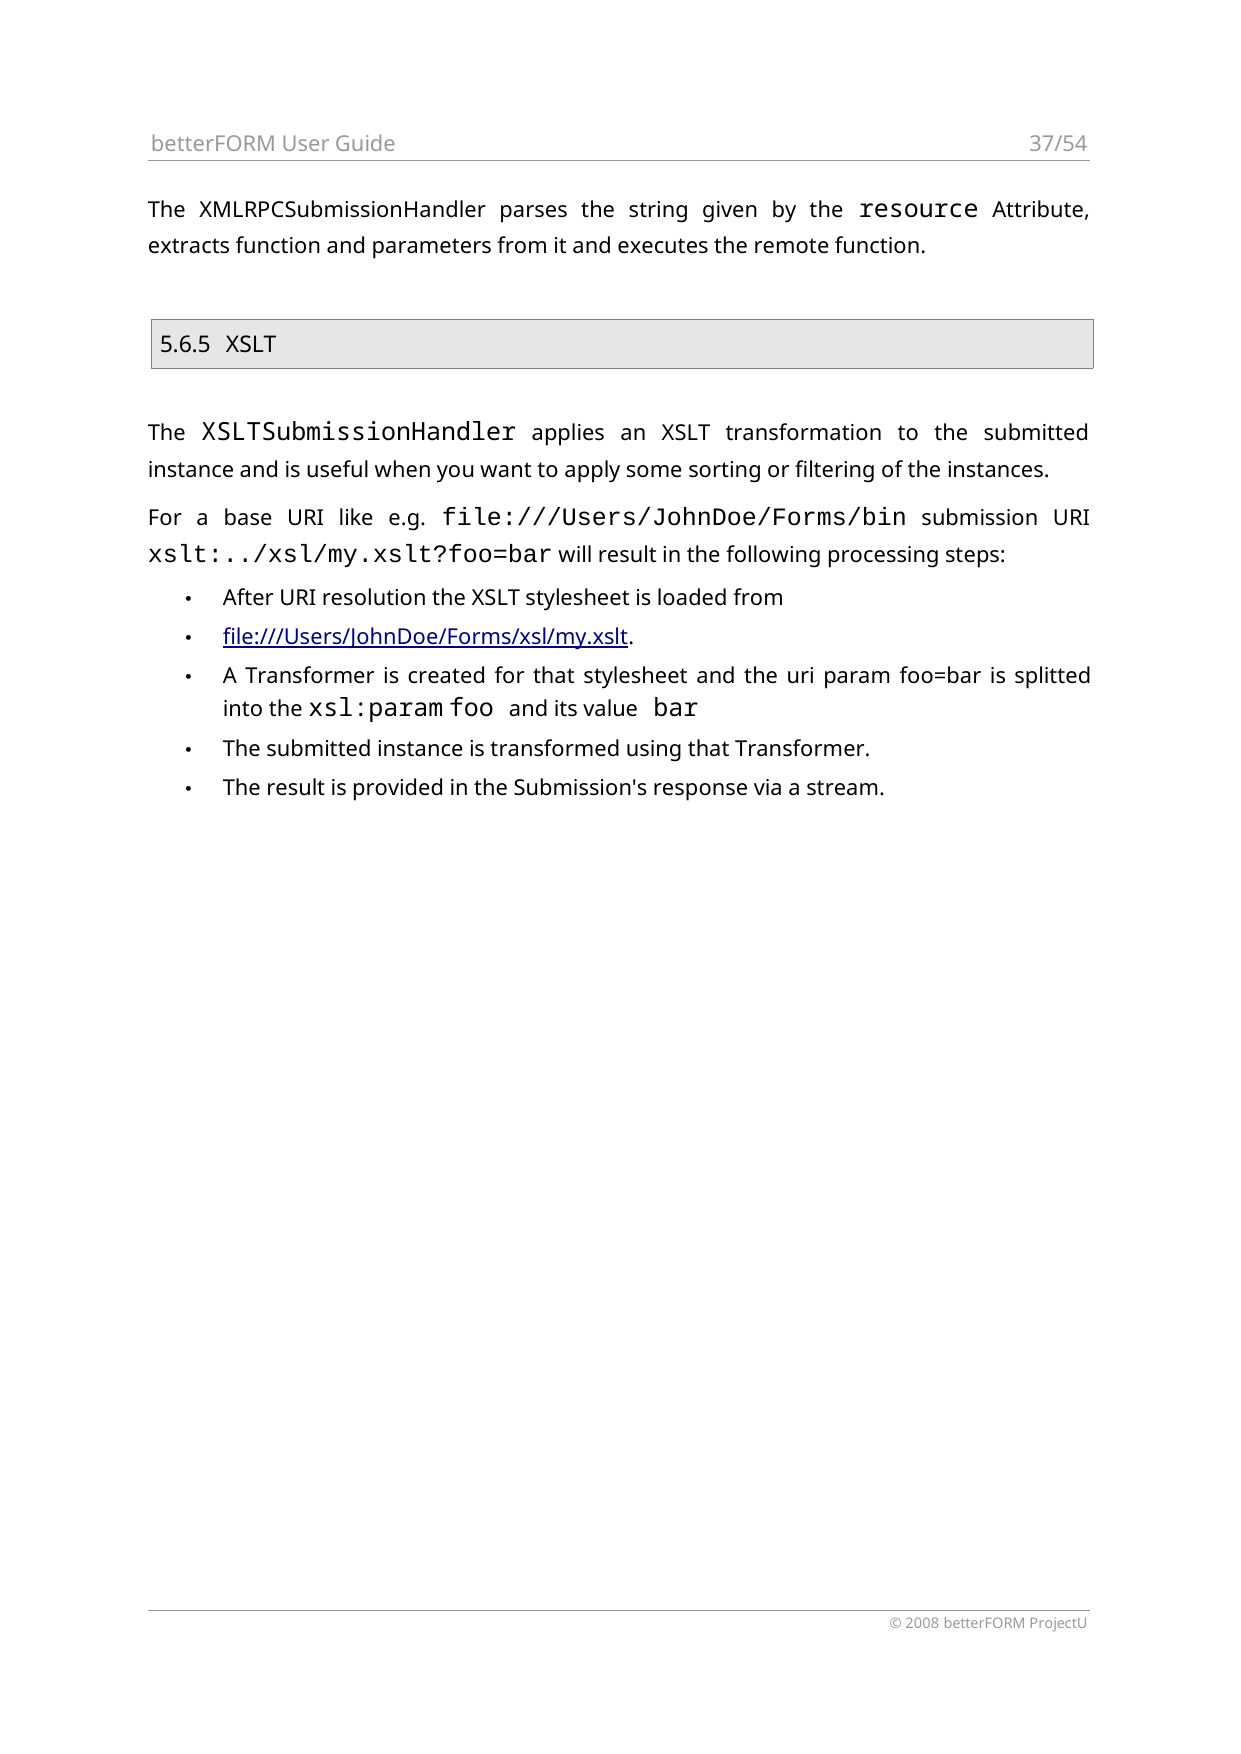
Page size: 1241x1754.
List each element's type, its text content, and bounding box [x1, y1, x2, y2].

list The result is provided in the Submission's response via a stream. [185, 772, 1093, 802]
text For a base URI like e.g. file:///Users/JohnDoe/Forms/bin submission URI xslt:../xsl/my.xslt?foo=bar will result in the following processing steps: [148, 502, 1090, 570]
list After URI resolution the XSLT stylesheet is loaded from [185, 582, 1093, 612]
list The submitted instance is transformed using that Transformer. [185, 733, 1093, 763]
text The XSLTSubmissionHandler applies an XSLT transformation to the submitted instance and is useful when you want to apply some sorting or filtering of the instances. [148, 414, 1090, 483]
list file:///Users/JohnDoe/Forms/xsl/my.xslt. [185, 621, 1093, 651]
subtitle XSLT [152, 320, 1093, 368]
text The XMLRPCSubmissionHandler parses the string given by the resource Attribute, extracts function and parameters from it and executes the remote function. [148, 191, 1090, 260]
list A Transformer is created for that stylesheet and the uri param foo=bar is splitted into the xsl:param foo and its value bar [185, 660, 1093, 724]
